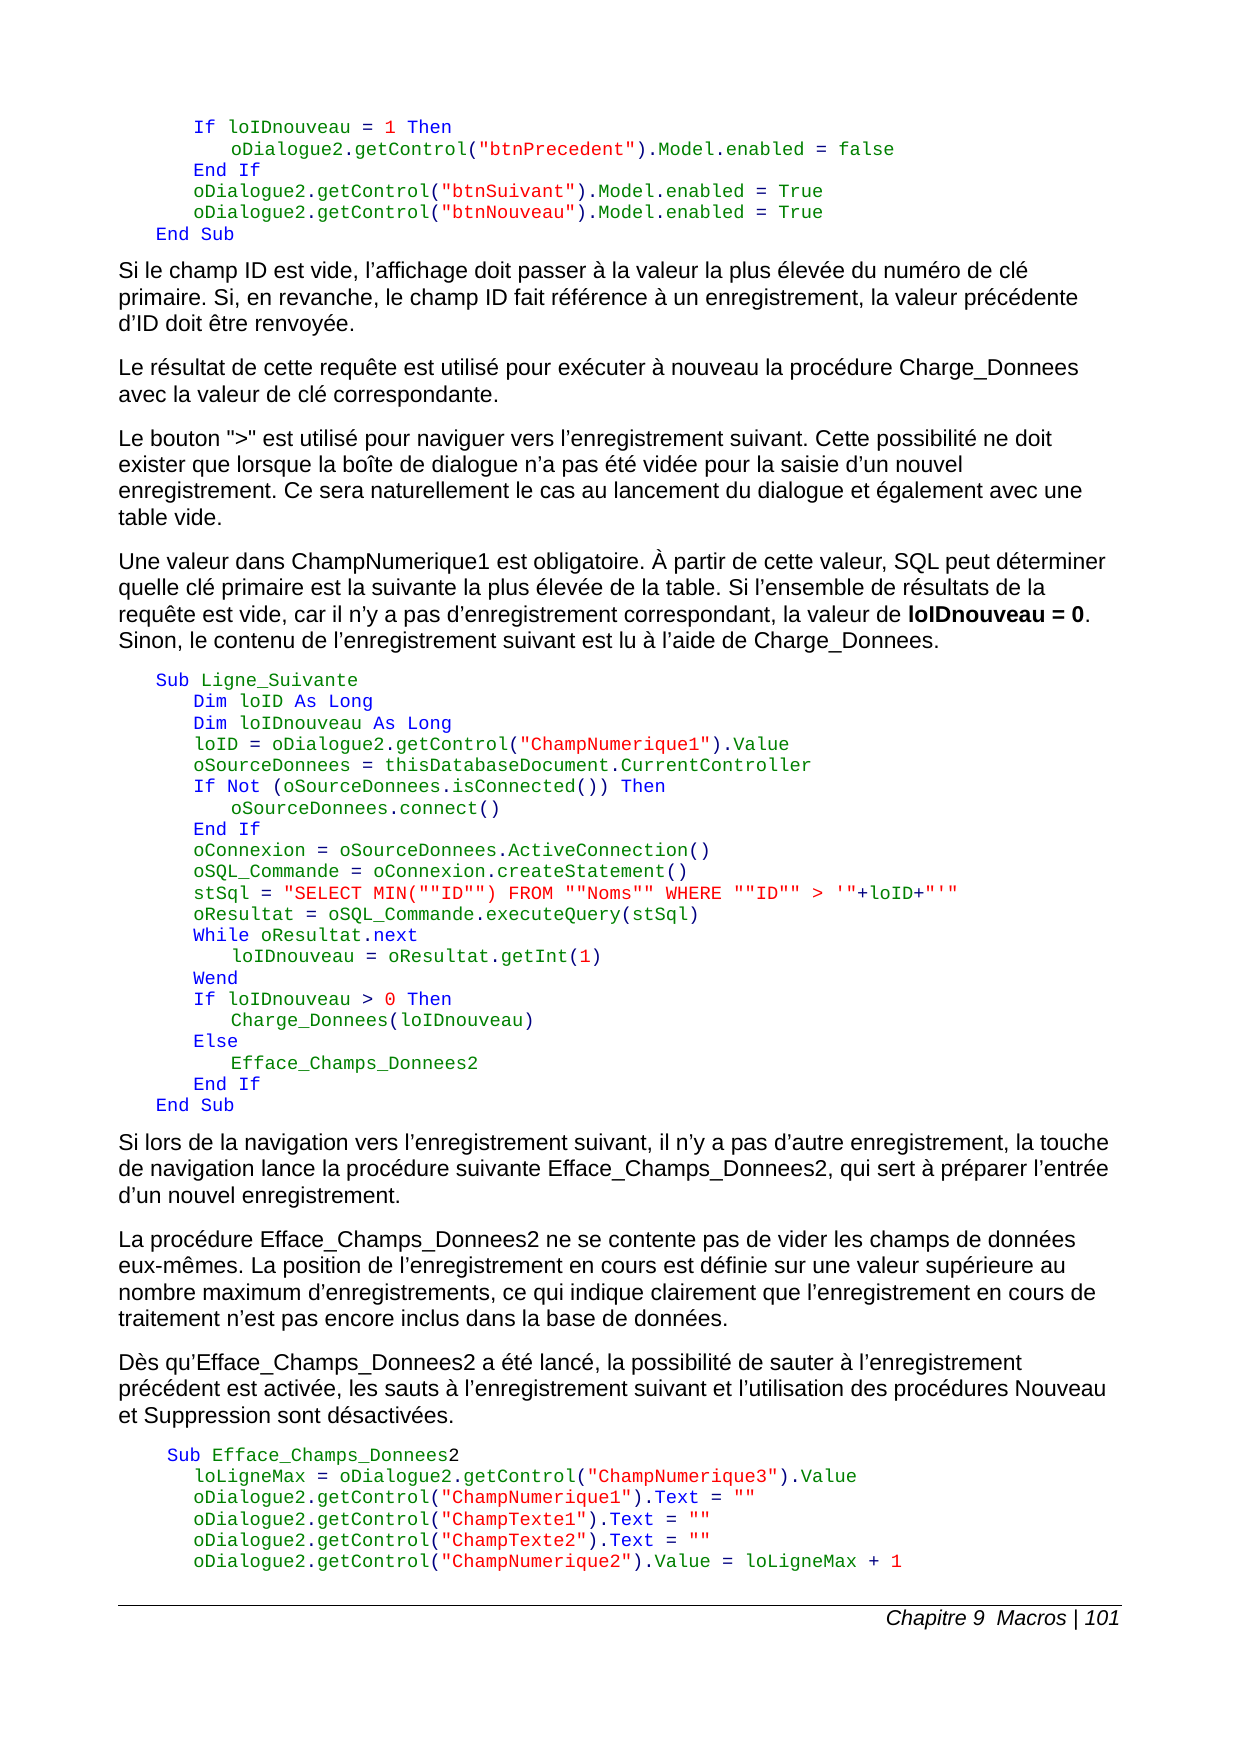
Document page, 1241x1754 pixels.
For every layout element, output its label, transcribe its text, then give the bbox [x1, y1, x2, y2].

text oDialogue2.getControl("btnSuivant").Model.enabled = True [156, 182, 1122, 203]
text Si lors de la navigation vers l’enregistrement suivant, il n’y a pas d’autre enregistrement, la touche de navigation lance la procédure suivante Efface_Champs_Donnees2, qui sert à préparer l’entrée d’un nouvel enregistrement. [118, 1129, 1122, 1208]
text loID = oDialogue2.getControl("ChampNumerique1").Value [156, 735, 1122, 756]
text oDialogue2.getControl("ChampTexte2").Text = "" [156, 1531, 1122, 1552]
text End If [156, 161, 1122, 182]
text stSql = "SELECT MIN(""ID"") FROM ""Noms"" WHERE ""ID"" > '"+loID+"'" [156, 883, 1122, 905]
text ￹Sub Efface_Champs_Donnees2 [156, 1446, 1122, 1467]
text loLigneMax = oDialogue2.getControl("ChampNumerique3").Value [156, 1467, 1122, 1488]
text Le bouton ">" est utilisé pour naviguer vers l’enregistrement suivant. Cette possibilité ne doit exister que lorsque la boîte de dialogue n’a pas été vidée pour la saisie d’un nouvel enregistrement. Ce sera naturellement le cas au lancement du dialogue et également avec une table vide. [118, 425, 1122, 530]
text Le résultat de cette requête est utilisé pour exécuter à nouveau la procédure Charge_Donnees avec la valeur de clé correspondante. [118, 354, 1122, 407]
text Efface_Champs_Donnees2 [156, 1053, 1122, 1075]
text oDialogue2.getControl("ChampTexte1").Text = "" [156, 1509, 1122, 1531]
text oDialogue2.getControl("btnPrecedent").Model.enabled = false [156, 139, 1122, 161]
text If loIDnouveau > 0 Then [156, 990, 1122, 1011]
text End Sub [156, 224, 1122, 246]
text End If [156, 1075, 1122, 1096]
text Dim loIDnouveau As Long [156, 713, 1122, 735]
text oDialogue2.getControl("ChampNumerique1").Text = "" [156, 1488, 1122, 1509]
text loIDnouveau = oResultat.getInt(1) [156, 947, 1122, 968]
text Sub Ligne_Suivante [156, 671, 1122, 692]
text If Not (oSourceDonnees.isConnected()) Then [156, 777, 1122, 798]
text oDialogue2.getControl("ChampNumerique2").Value = loLigneMax + 1 [156, 1552, 1122, 1573]
text Else [156, 1032, 1122, 1053]
text If loIDnouveau = 1 Then [156, 118, 1122, 139]
text While oResultat.next [156, 926, 1122, 947]
text Si le champ ID est vide, l’affichage doit passer à la valeur la plus élevée du numéro de clé primaire. Si, en revanche, le champ ID fait référence à un enregistrement, la valeur précédente d’ID doit être renvoyée. [118, 257, 1122, 337]
text oConnexion = oSourceDonnees.ActiveConnection() [156, 841, 1122, 862]
text End If [156, 820, 1122, 841]
text Une valeur dans ChampNumerique1 est obligatoire. À partir de cette valeur, SQL peut déterminer quelle clé primaire est la suivante la plus élevée de la table. Si l’ensemble de résultats de la requête est vide, car il n’y a pas d’enregistrement correspondant, la valeur de loIDnouveau = 0. Sinon, le contenu de l’enregistrement suivant est lu à l’aide de Charge_Donnees. [118, 548, 1122, 653]
text oResultat = oSQL_Commande.executeQuery(stSql) [156, 905, 1122, 926]
text Dim loID As Long [156, 692, 1122, 713]
text La procédure Efface_Champs_Donnees2 ne se contente pas de vider les champs de données eux-mêmes. La position de l’enregistrement en cours est définie sur une valeur supérieure au nombre maximum d’enregistrements, ce qui indique clairement que l’enregistrement en cours de traitement n’est pas encore inclus dans la base de données. [118, 1226, 1122, 1331]
text End Sub [156, 1096, 1122, 1117]
text oSQL_Commande = oConnexion.createStatement() [156, 862, 1122, 883]
text Dès qu’Efface_Champs_Donnees2 a été lancé, la possibilité de sauter à l’enregistrement précédent est activée, les sauts à l’enregistrement suivant et l’utilisation des procédures Nouveau et Suppression sont désactivées. [118, 1349, 1122, 1428]
text oSourceDonnees = thisDatabaseDocument.CurrentController [156, 756, 1122, 777]
text oDialogue2.getControl("btnNouveau").Model.enabled = True [156, 203, 1122, 224]
text Wend [156, 968, 1122, 990]
text oSourceDonnees.connect() [156, 798, 1122, 820]
text Charge_Donnees(loIDnouveau) [156, 1011, 1122, 1032]
